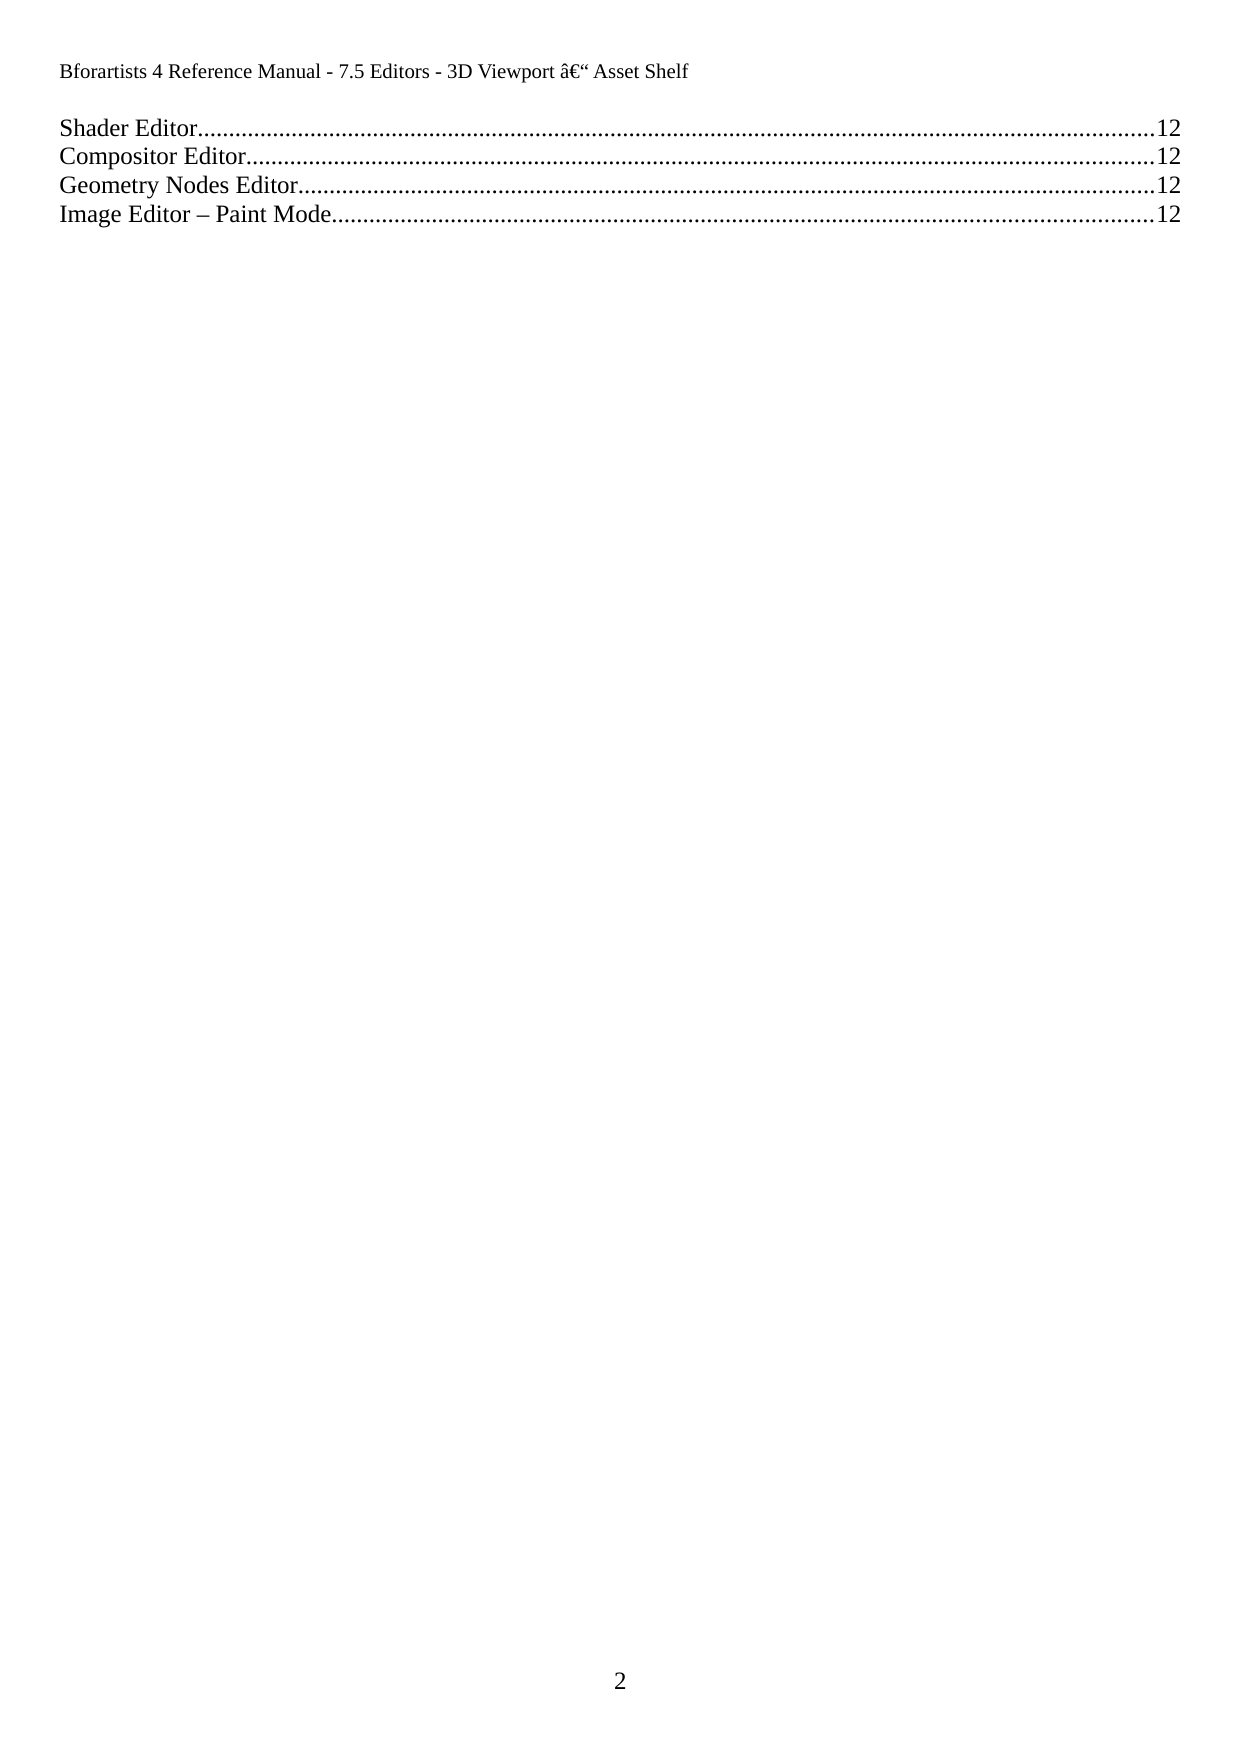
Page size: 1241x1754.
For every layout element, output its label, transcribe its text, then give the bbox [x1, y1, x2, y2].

text Compositor Editor 12 [59, 141, 1181, 170]
text Image Editor – Paint Mode 12 [59, 199, 1181, 228]
text Shader Editor 12 [59, 113, 1181, 141]
text Geometry Nodes Editor 12 [59, 170, 1181, 199]
